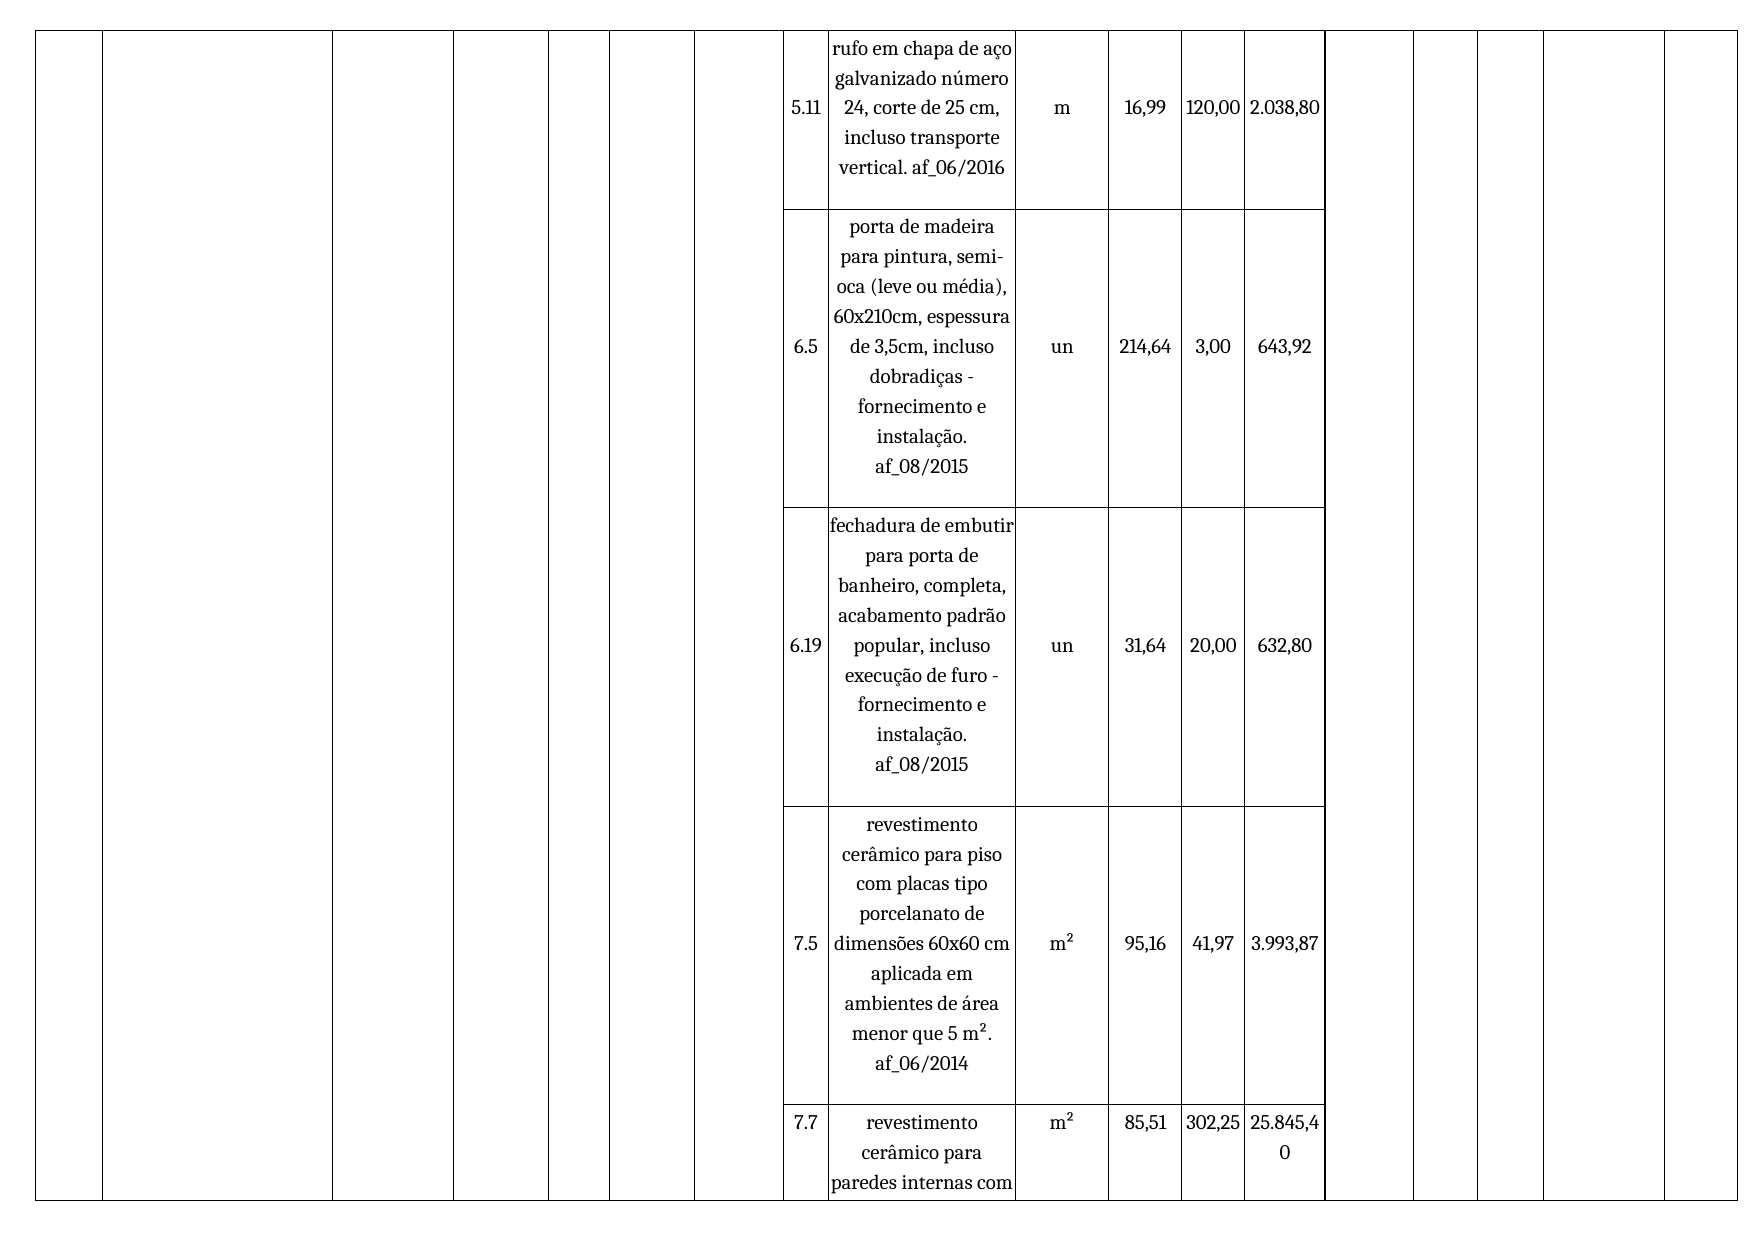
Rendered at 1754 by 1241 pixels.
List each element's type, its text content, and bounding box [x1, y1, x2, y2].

table_cell revestimento cerâmico para piso com placas tipo porcelanato de dimensões 60x60 cm aplicada em ambientes de área menor que 5 m². af_06/2014 [829, 807, 1015, 1104]
table_cell 20,00 [1182, 508, 1244, 806]
table_cell [1414, 31, 1477, 1200]
table_cell 3,00 [1182, 210, 1244, 507]
table_cell [695, 31, 783, 1200]
table_cell fechadura de embutir para porta de banheiro, completa, acabamento padrão popular, incluso execução de furo - fornecimento e instalação. af_08/2015 [829, 508, 1015, 806]
table_cell [610, 31, 694, 1200]
table_cell 7.7 [784, 1105, 828, 1200]
table_cell m [1016, 31, 1108, 208]
table_cell [454, 31, 548, 1200]
table_cell 5.11 [784, 31, 828, 208]
table_cell 120,00 [1182, 31, 1244, 208]
table_cell porta de madeira para pintura, semi-oca (leve ou média), 60x210cm, espessura de 3,5cm, incluso dobradiças - fornecimento e instalação. af_08/2015 [829, 210, 1015, 507]
table_cell [1544, 31, 1664, 1200]
table_cell [549, 31, 609, 1200]
table_cell 632,80 [1245, 508, 1324, 806]
table_cell 6.19 [784, 508, 828, 806]
table_cell revestimento cerâmico para paredes internas com [829, 1105, 1015, 1200]
table_cell [1665, 31, 1737, 1200]
table_cell m² [1016, 807, 1108, 1104]
table_cell m² [1016, 1105, 1108, 1200]
table_cell [36, 31, 102, 1200]
table_cell un [1016, 508, 1108, 806]
table_cell [333, 31, 453, 1200]
table_cell 16,99 [1109, 31, 1181, 208]
table_cell un [1016, 210, 1108, 507]
table_cell 7.5 [784, 807, 828, 1104]
table_cell 214,64 [1109, 210, 1181, 507]
table_cell 41,97 [1182, 807, 1244, 1104]
table_cell [103, 31, 332, 1200]
table_cell 25.845,40 [1245, 1105, 1324, 1200]
table_cell [1326, 31, 1413, 1200]
table_cell 85,51 [1109, 1105, 1181, 1200]
table_cell 2.038,80 [1245, 31, 1324, 208]
table_cell 95,16 [1109, 807, 1181, 1104]
table_cell 302,25 [1182, 1105, 1244, 1200]
table_cell 3.993,87 [1245, 807, 1324, 1104]
table_cell rufo em chapa de aço galvanizado número 24, corte de 25 cm, incluso transporte vertical. af_06/2016 [829, 31, 1015, 208]
table_cell 643,92 [1245, 210, 1324, 507]
table_cell [1478, 31, 1543, 1200]
table_cell 31,64 [1109, 508, 1181, 806]
table_cell 6.5 [784, 210, 828, 507]
